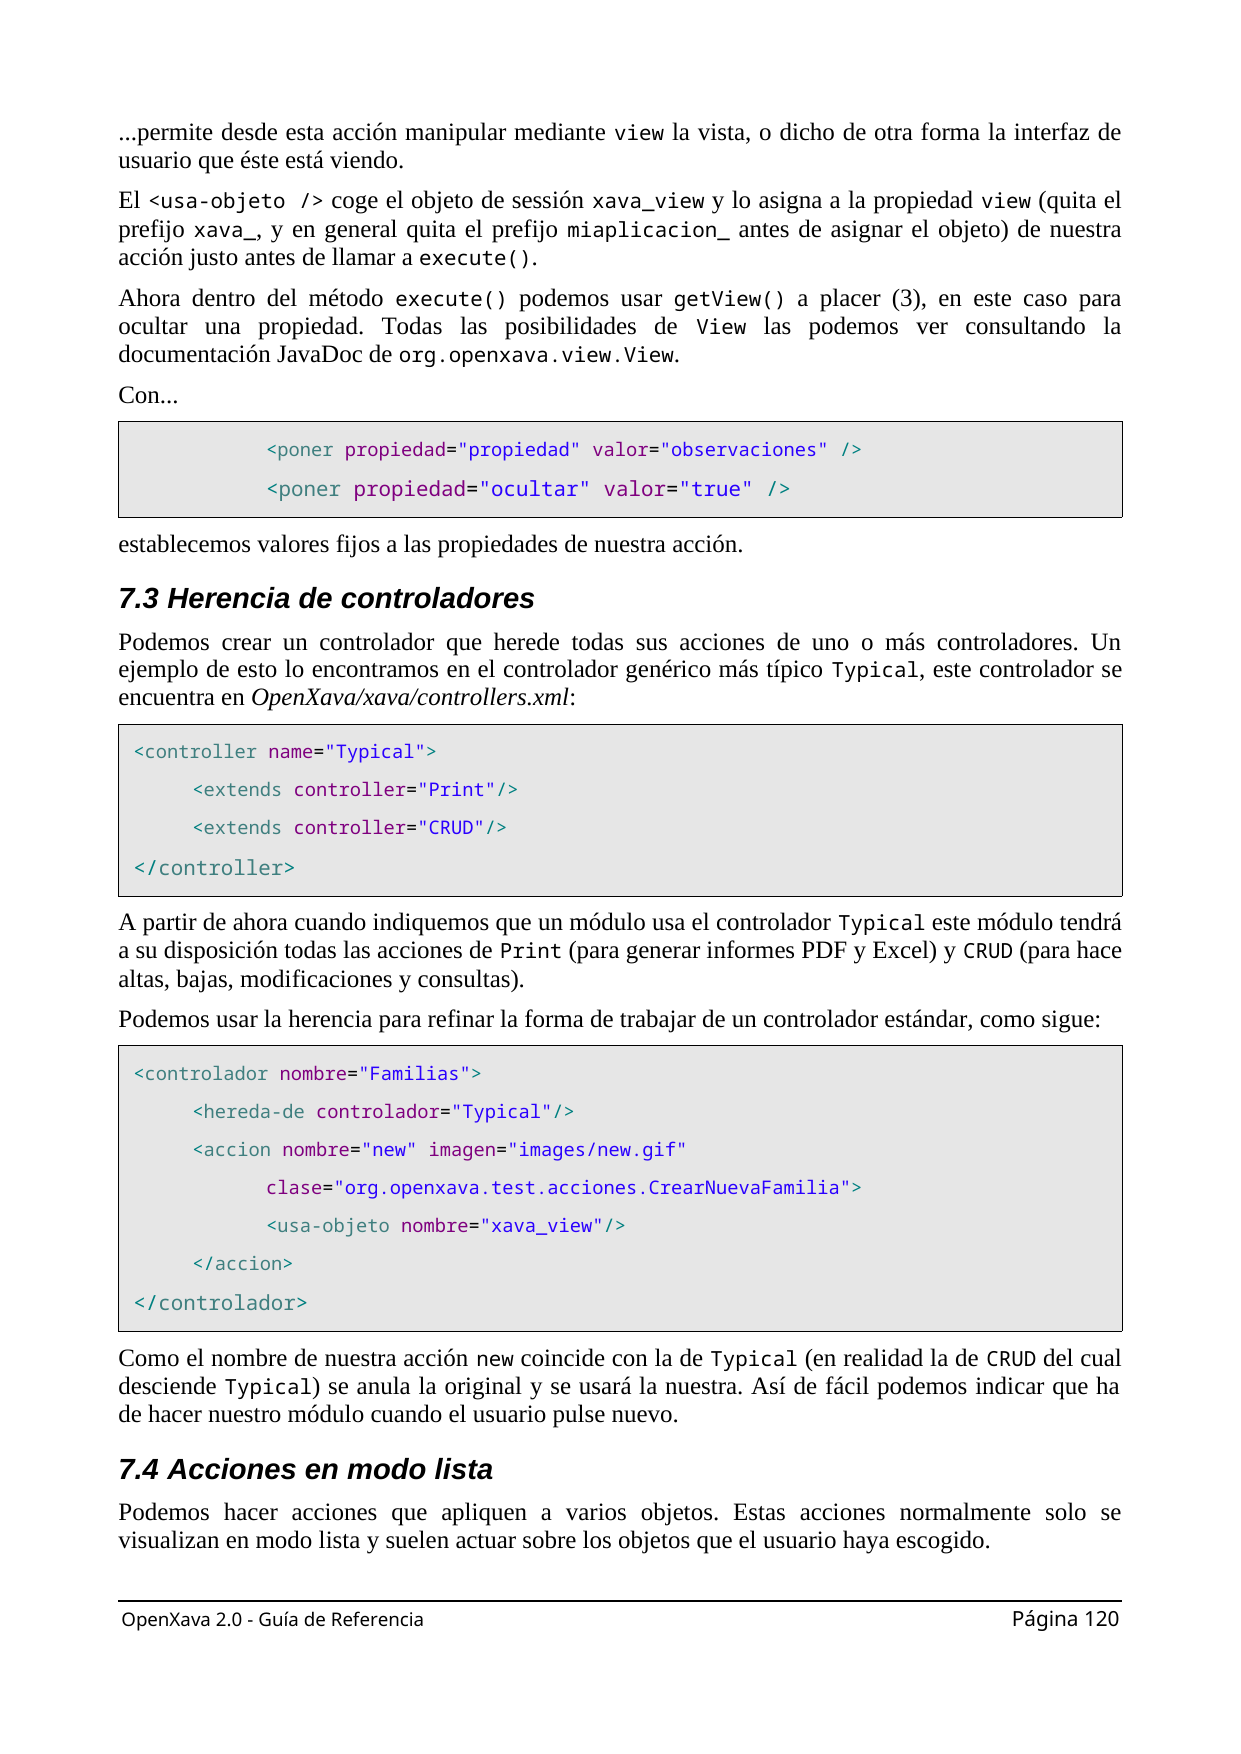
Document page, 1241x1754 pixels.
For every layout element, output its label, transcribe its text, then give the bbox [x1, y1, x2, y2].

text <controller name="Typical"> [119, 725, 1122, 762]
text <extends controller="Print"/> [119, 762, 1122, 800]
text <poner propiedad="ocultar" valor="true" /> [119, 459, 1122, 517]
text El <usa-objeto /> coge el objeto de sessión xava_view y lo asigna a la propiedad view (quita el prefijo xava_, y en general quita el prefijo miaplicacion_ antes de asignar el objeto) de nuestra acción justo antes de llamar a execute(). [118, 187, 1122, 271]
text <usa-objeto nombre="xava_view"/> [119, 1197, 1122, 1235]
text <controlador nombre="Familias"> [119, 1046, 1122, 1083]
text Podemos crear un controlador que herede todas sus acciones de uno o más controladores. Un ejemplo de esto lo encontramos en el controlador genérico más típico Typical, este controlador se encuentra en OpenXava/xava/controllers.xml: [118, 628, 1122, 711]
subtitle Acciones en modo lista [118, 1453, 1122, 1486]
text Con... [118, 381, 1122, 409]
text Como el nombre de nuestra acción new coincide con la de Typical (en realidad la de CRUD del cual desciende Typical) se anula la original y se usará la nuestra. Así de fácil podemos indicar que ha de hacer nuestro módulo cuando el usuario pulse nuevo. [118, 1344, 1122, 1428]
text A partir de ahora cuando indiquemos que un módulo usa el controlador Typical este módulo tendrá a su disposición todas las acciones de Print (para generar informes PDF y Excel) y CRUD (para hace altas, bajas, modificaciones y consultas). [118, 908, 1122, 992]
text ...permite desde esta acción manipular mediante view la vista, o dicho de otra forma la interfaz de usuario que éste está viendo. [118, 118, 1122, 174]
text <extends controller="CRUD"/> [119, 800, 1122, 838]
text <accion nombre="new" imagen="images/new.gif" [119, 1121, 1122, 1159]
text establecemos valores fijos a las propiedades de nuestra acción. [118, 530, 1122, 557]
text clase="org.openxava.test.acciones.CrearNuevaFamilia"> [119, 1159, 1122, 1197]
text <hereda-de controlador="Typical"/> [119, 1083, 1122, 1121]
subtitle Herencia de controladores [118, 582, 1122, 615]
text <poner propiedad="propiedad" valor="observaciones" /> [119, 422, 1122, 459]
text Podemos hacer acciones que apliquen a varios objetos. Estas acciones normalmente solo se visualizan en modo lista y suelen actuar sobre los objetos que el usuario haya escogido. [118, 1498, 1122, 1554]
text Podemos usar la herencia para refinar la forma de trabajar de un controlador estándar, como sigue: [118, 1005, 1122, 1033]
text Ahora dentro del método execute() podemos usar getView() a placer (3), en este caso para ocultar una propiedad. Todas las posibilidades de View las podemos ver consultando la documentación JavaDoc de org.openxava.view.View. [118, 284, 1122, 368]
text </controller> [119, 838, 1122, 896]
text </accion> [119, 1235, 1122, 1273]
text </controlador> [119, 1273, 1122, 1331]
